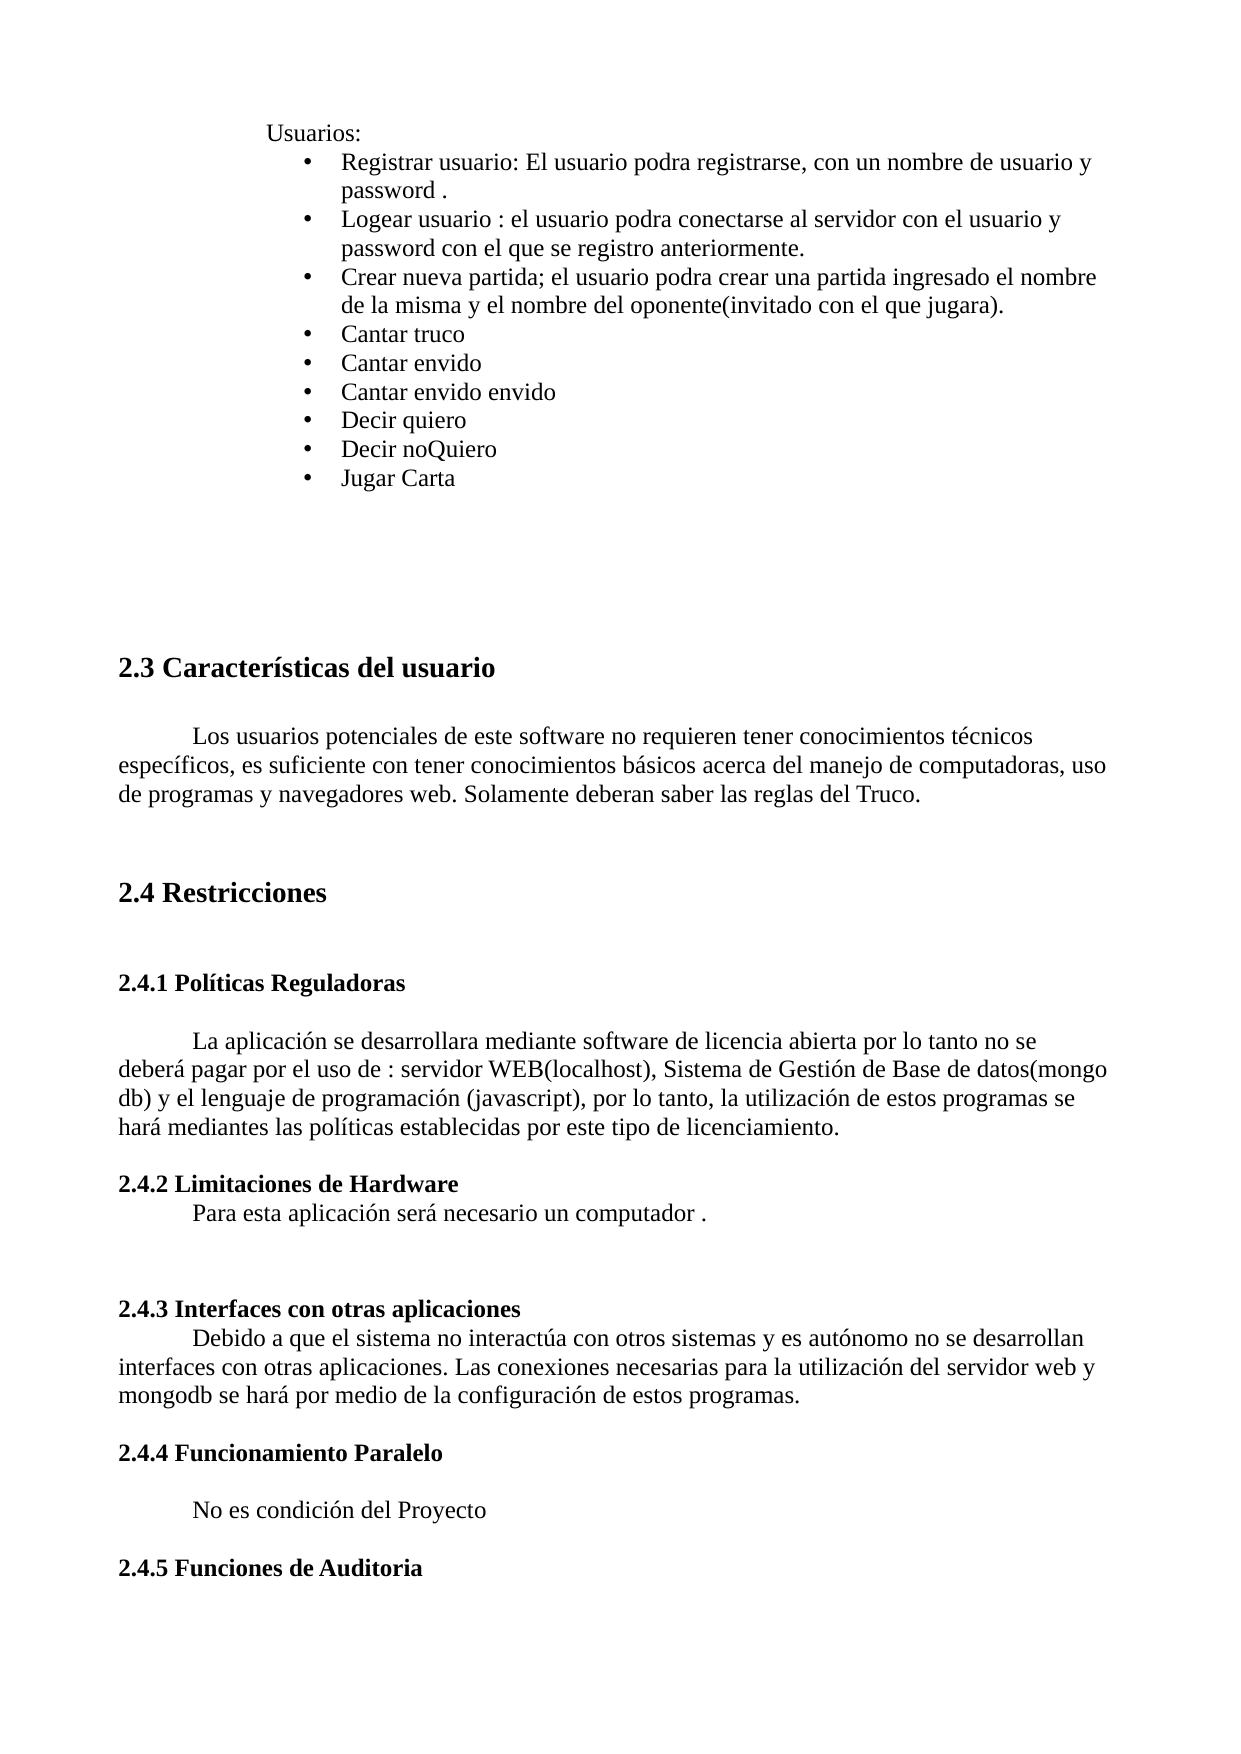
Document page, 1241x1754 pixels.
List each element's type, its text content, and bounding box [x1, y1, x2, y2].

text 2.4.4 Funcionamiento Paralelo [118, 1438, 1122, 1467]
text 2.3 Características del usuario [118, 650, 1122, 683]
text Usuarios: [118, 118, 1122, 147]
text No es condición del Proyecto [118, 1495, 1122, 1524]
text deberá pagar por el uso de : servidor WEB(localhost), Sistema de Gestión de Base de datos(mongo db) y el lenguaje de programación (javascript), por lo tanto, la utilización de estos programas se hará mediantes las políticas establecidas por este tipo de licenciamiento. [118, 1054, 1122, 1141]
list Decir noQuiero [303, 434, 1122, 463]
list Decir quiero [303, 406, 1122, 434]
text 2.4.5 Funciones de Auditoria [118, 1553, 1122, 1582]
list Cantar envido envido [303, 377, 1122, 406]
text 2.4 Restricciones [118, 875, 1122, 909]
text La aplicación se desarrollara mediante software de licencia abierta por lo tanto no se [118, 1026, 1122, 1054]
list Jugar Carta [303, 463, 1122, 492]
list Registrar usuario: El usuario podra registrarse, con un nombre de usuario y password . [303, 147, 1122, 204]
text Debido a que el sistema no interactúa con otros sistemas y es autónomo no se desarrollan interfaces con otras aplicaciones. Las conexiones necesarias para la utilización del servidor web y mongodb se hará por medio de la configuración de estos programas. [118, 1323, 1122, 1409]
text 2.4.3 Interfaces con otras aplicaciones [118, 1294, 1122, 1323]
text Para esta aplicación será necesario un computador . [118, 1198, 1122, 1227]
list Crear nueva partida; el usuario podra crear una partida ingresado el nombre de la misma y el nombre del oponente(invitado con el que jugara). [303, 262, 1122, 319]
text 2.4.2 Limitaciones de Hardware [118, 1169, 1122, 1198]
list Cantar envido [303, 348, 1122, 377]
text Los usuarios potenciales de este software no requieren tener conocimientos técnicos específicos, es suficiente con tener conocimientos básicos acerca del manejo de computadoras, uso de programas y navegadores web. Solamente deberan saber las reglas del Truco. [118, 717, 1122, 808]
list Logear usuario : el usuario podra conectarse al servidor con el usuario y password con el que se registro anteriormente. [303, 204, 1122, 262]
text 2.4.1 Políticas Reguladoras [118, 968, 1122, 997]
list Cantar truco [303, 319, 1122, 348]
